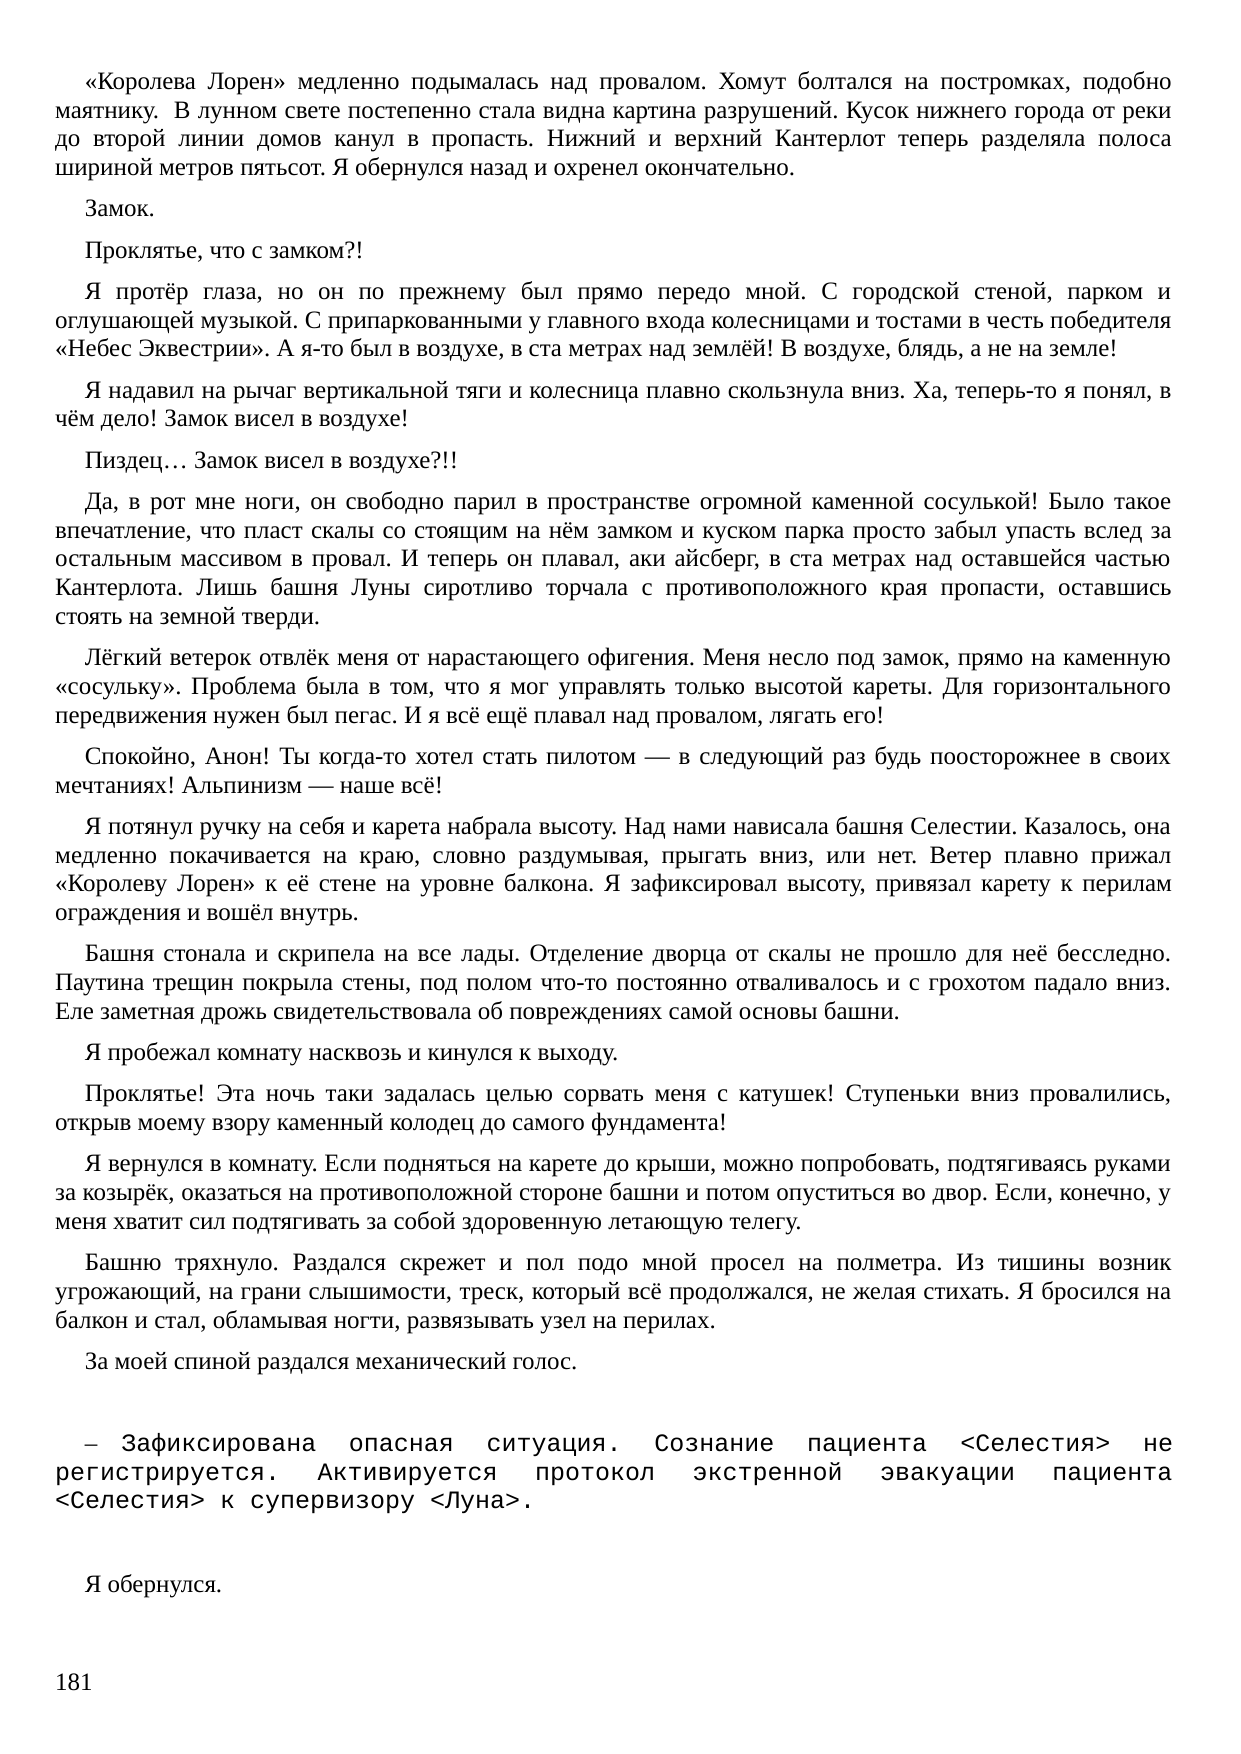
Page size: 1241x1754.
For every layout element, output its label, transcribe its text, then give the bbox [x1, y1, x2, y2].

text Я пробежал комнату насквозь и кинулся к выходу. [55, 1037, 1173, 1066]
text Замок. [55, 193, 1173, 222]
text Башня стонала и скрипела на все лады. Отделение дворца от скалы не прошло для неё бесследно. Паутина трещин покрыла стены, под полом что-то постоянно отваливалось и с грохотом падало вниз. Еле заметная дрожь свидетельствовала об повреждениях самой основы башни. [55, 938, 1173, 1025]
text «Королева Лорен» медленно подымалась над провалом. Хомут болтался на постромках, подобно маятнику. В лунном свете постепенно стала видна картина разрушений. Кусок нижнего города от реки до второй линии домов канул в пропасть. Нижний и верхний Кантерлот теперь разделяла полоса шириной метров пятьсот. Я обернулся назад и охренел окончательно. [55, 66, 1173, 181]
text Спокойно, Анон! Ты когда-то хотел стать пилотом — в следующий раз будь поосторожнее в своих мечтаниях! Альпинизм — наше всё! [55, 741, 1173, 798]
text Я надавил на рычаг вертикальной тяги и колесница плавно скользнула вниз. Ха, теперь-то я понял, в чём дело! Замок висел в воздухе! [55, 375, 1173, 432]
text Проклятье! Эта ночь таки задалась целью сорвать меня с катушек! Ступеньки вниз провалились, открыв моему взору каменный колодец до самого фундамента! [55, 1078, 1173, 1136]
text За моей спиной раздался механический голос. [55, 1346, 1173, 1375]
text Башню тряхнуло. Раздался скрежет и пол подо мной просел на полметра. Из тишины возник угрожающий, на грани слышимости, треск, который всё продолжался, не желая стихать. Я бросился на балкон и стал, обламывая ногти, развязывать узел на перилах. [55, 1247, 1173, 1333]
text Лёгкий ветерок отвлёк меня от нарастающего офигения. Меня несло под замок, прямо на каменную «сосульку». Проблема была в том, что я мог управлять только высотой кареты. Для горизонтального передвижения нужен был пегас. И я всё ещё плавал над провалом, лягать его! [55, 642, 1173, 728]
text – Зафиксирована опасная ситуация. Сознание пациента <Селестия> не регистрируется. Активируется протокол экстренной эвакуации пациента <Селестия> к супервизору <Луна>. [55, 1428, 1173, 1516]
text Да, в рот мне ноги, он свободно парил в пространстве огромной каменной сосулькой! Было такое впечатление, что пласт скалы со стоящим на нём замком и куском парка просто забыл упасть вслед за остальным массивом в провал. И теперь он плавал, аки айсберг, в ста метрах над оставшейся частью Кантерлота. Лишь башня Луны сиротливо торчала с противоположного края пропасти, оставшись стоять на земной тверди. [55, 486, 1173, 630]
text Проклятье, что с замком?! [55, 235, 1173, 263]
text Я вернулся в комнату. Если подняться на карете до крыши, можно попробовать, подтягиваясь руками за козырёк, оказаться на противоположной стороне башни и потом опуститься во двор. Если, конечно, у меня хватит сил подтягивать за собой здоровенную летающую телегу. [55, 1148, 1173, 1235]
text Пиздец… Замок висел в воздухе?!! [55, 445, 1173, 473]
text Я обернулся. [55, 1569, 1173, 1598]
text Я потянул ручку на себя и карета набрала высоту. Над нами нависала башня Селестии. Казалось, она медленно покачивается на краю, словно раздумывая, прыгать вниз, или нет. Ветер плавно прижал «Королеву Лорен» к её стене на уровне балкона. Я зафиксировал высоту, привязал карету к перилам ограждения и вошёл внутрь. [55, 811, 1173, 926]
text Я протёр глаза, но он по прежнему был прямо передо мной. С городской стеной, парком и оглушающей музыкой. С припаркованными у главного входа колесницами и тостами в честь победителя «Небес Эквестрии». А я-то был в воздухе, в ста метрах над землёй! В воздухе, блядь, а не на земле! [55, 276, 1173, 362]
